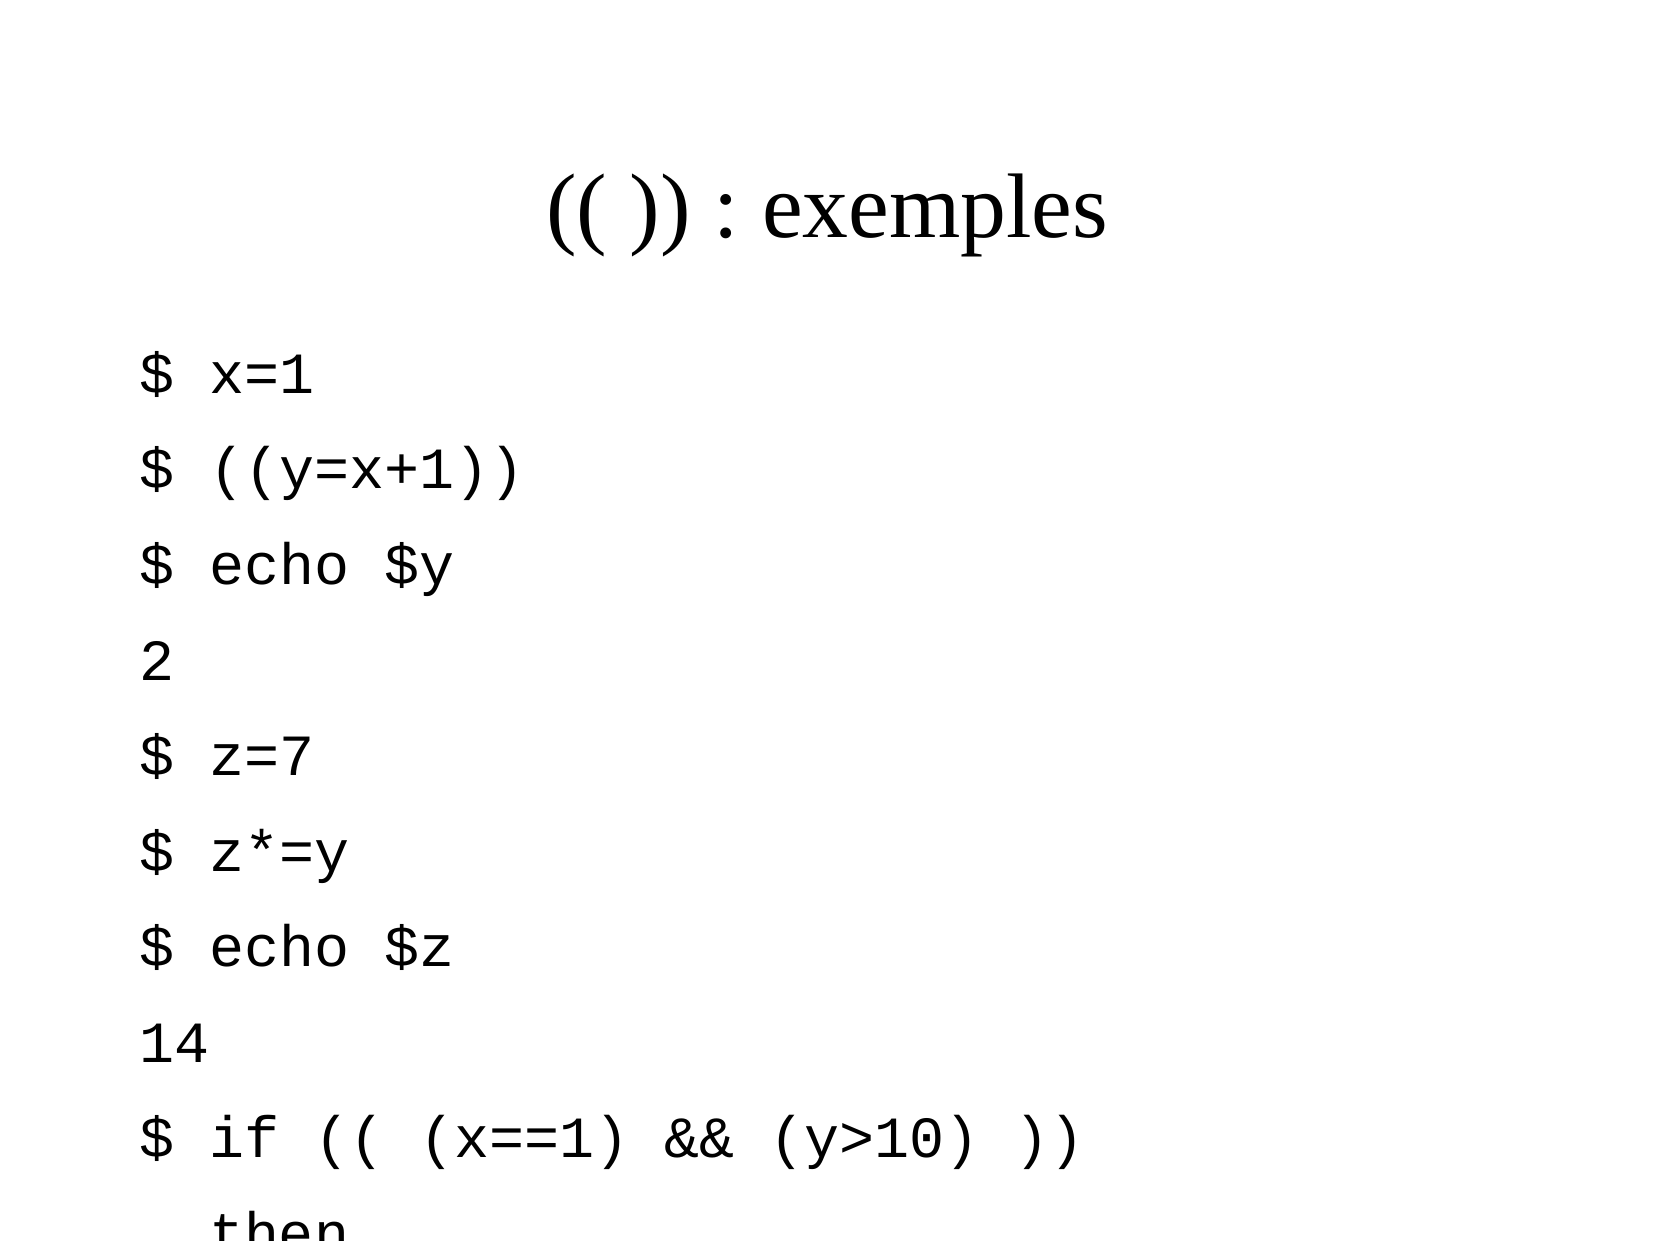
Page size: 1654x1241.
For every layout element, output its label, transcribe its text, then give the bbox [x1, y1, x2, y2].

title (( )) : exemples [121, 102, 1534, 311]
list $ x=1 $ ((y=x+1)) $ echo $y 2 $ z=7 $ z*=y $ echo $z 14 $ if (( (x==1) && (y>10) )) then ... [121, 344, 1534, 1241]
